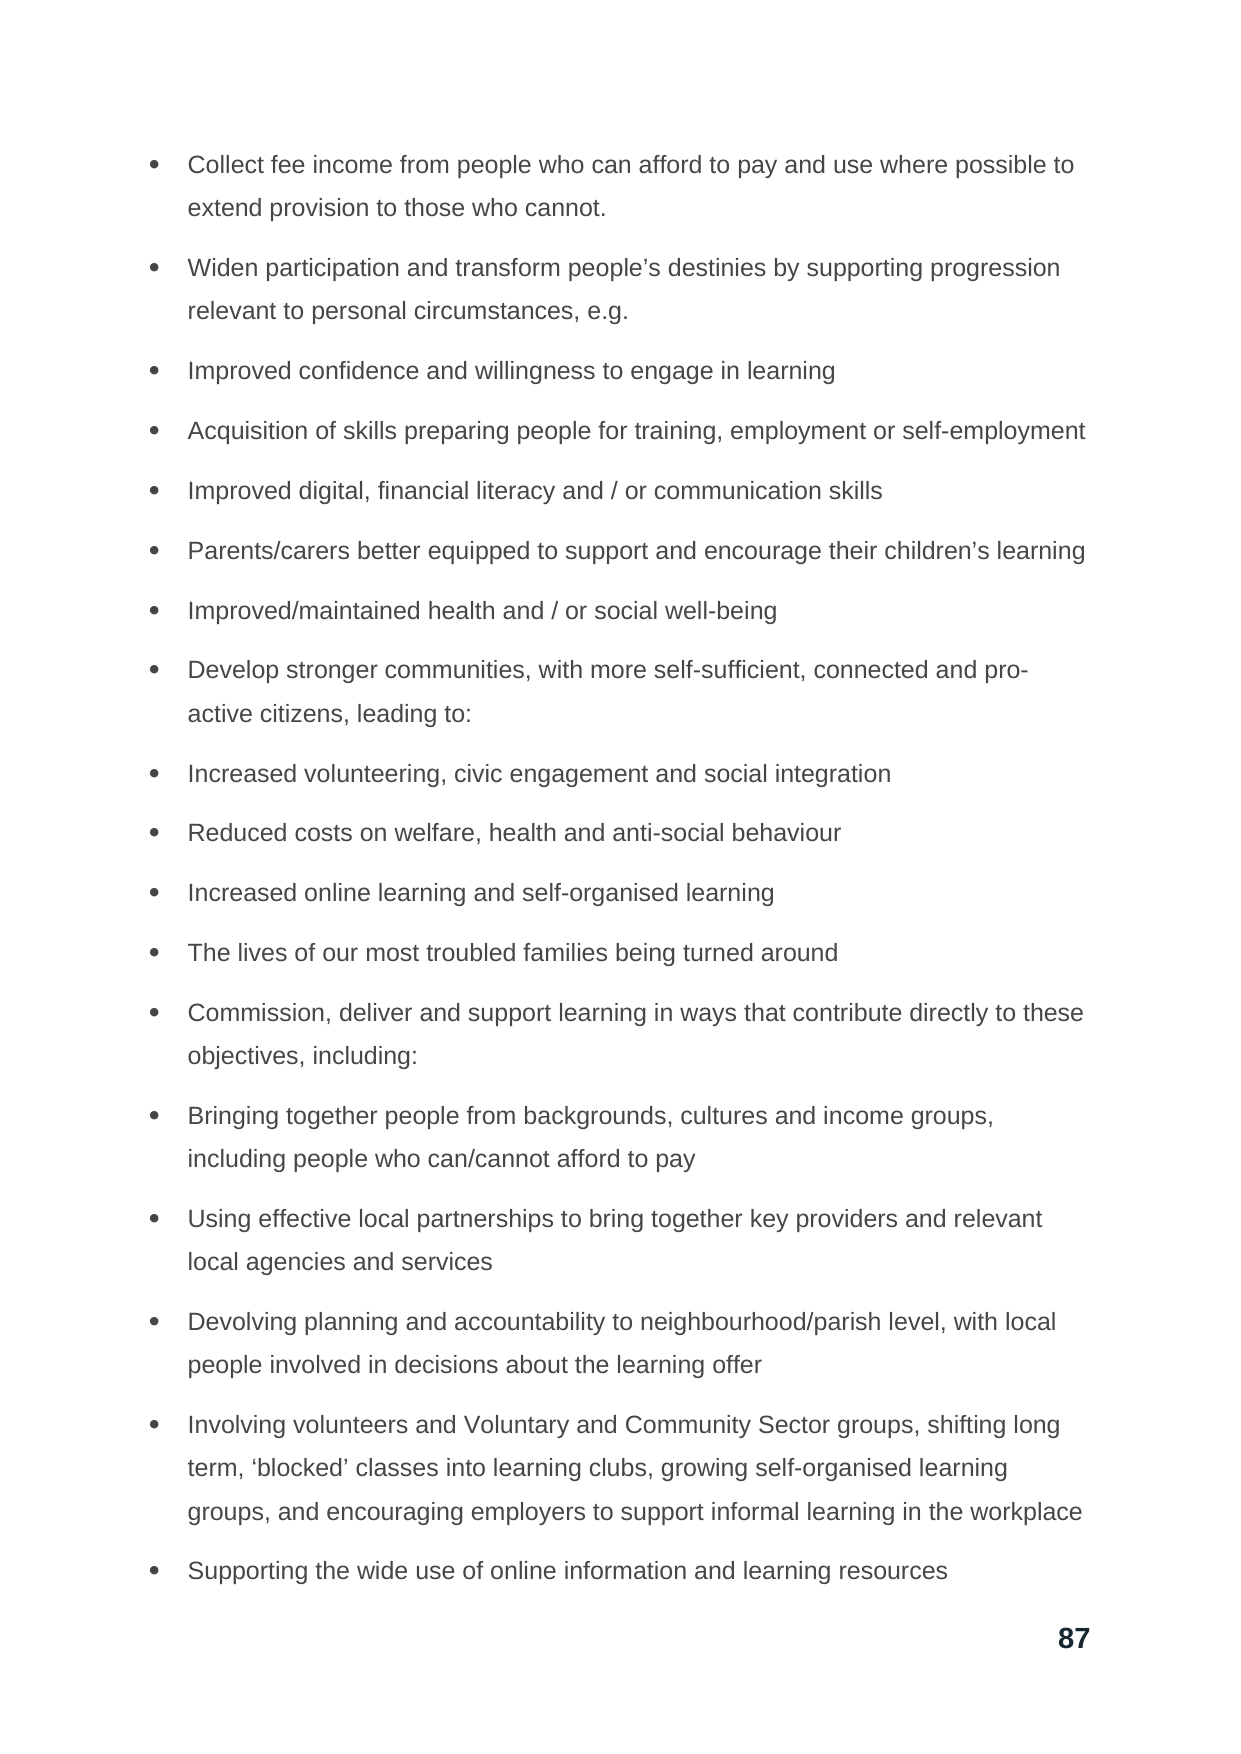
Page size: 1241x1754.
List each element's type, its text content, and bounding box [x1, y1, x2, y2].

list Develop stronger communities, with more self-sufficient, connected and pro-active citizens, leading to: [150, 656, 1090, 727]
list Supporting the wide use of online information and learning resources [150, 1556, 1090, 1585]
list Devolving planning and accountability to neighbourhood/parish level, with local people involved in decisions about the learning offer [150, 1307, 1090, 1379]
list Using effective local partnerships to bring together key providers and relevant local agencies and services [150, 1204, 1090, 1276]
list Increased volunteering, civic engagement and social integration [150, 758, 1090, 787]
list Bringing together people from backgrounds, cultures and income groups, including people who can/cannot afford to pay [150, 1101, 1090, 1173]
list Involving volunteers and Voluntary and Community Sector groups, shifting long term, ‘blocked’ classes into learning clubs, growing self-organised learning groups, and encouraging employers to support informal learning in the workplace [150, 1410, 1090, 1525]
list Improved digital, financial literacy and / or communication skills [150, 476, 1090, 505]
list The lives of our most troubled families being turned around [150, 938, 1090, 967]
list Improved/maintained health and / or social well-being [150, 596, 1090, 624]
list Reduced costs on welfare, health and anti-social behaviour [150, 818, 1090, 847]
list Commission, deliver and support learning in ways that contribute directly to these objectives, including: [150, 998, 1090, 1070]
list Widen participation and transform people’s destinies by supporting progression relevant to personal circumstances, e.g. [150, 253, 1090, 325]
list Parents/carers better equipped to support and encourage their children’s learning [150, 536, 1090, 564]
list Collect fee income from people who can afford to pay and use where possible to extend provision to those who cannot. [150, 150, 1090, 222]
list Increased online learning and self-organised learning [150, 878, 1090, 907]
list Acquisition of skills preparing people for training, employment or self-employment [150, 416, 1090, 445]
list Improved confidence and willingness to engage in learning [150, 356, 1090, 385]
